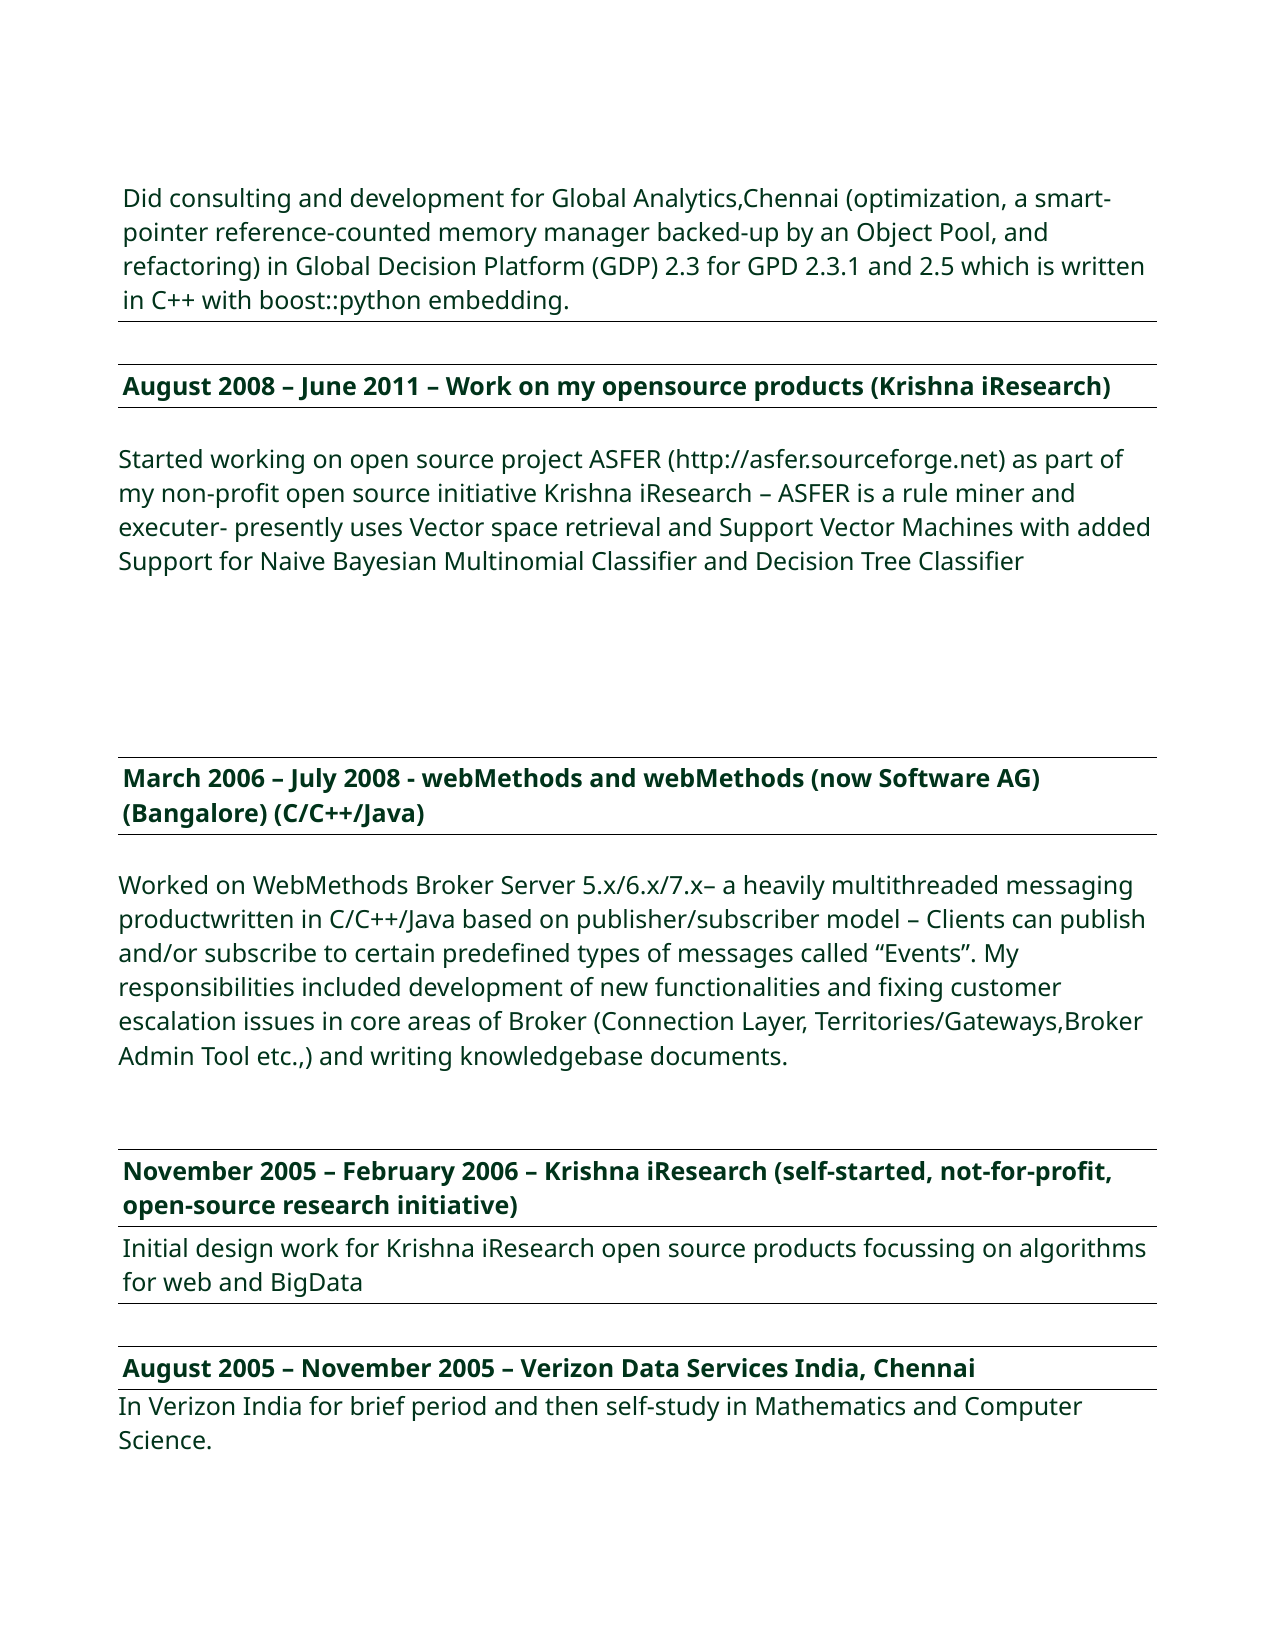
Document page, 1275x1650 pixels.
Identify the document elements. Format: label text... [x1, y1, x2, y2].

text In Verizon India for brief period and then self-study in Mathematics and Computer Science. [118, 1390, 1157, 1457]
text Started working on open source project ASFER (http://asfer.sourceforge.net) as part of my non-profit open source initiative Krishna iResearch – ASFER is a rule miner and executer- presently uses Vector space retrieval and Support Vector Machines with added Support for Naive Bayesian Multinomial Classifier and Decision Tree Classifier [118, 441, 1157, 578]
text March 2006 – July 2008 - webMethods and webMethods (now Software AG) (Bangalore) (C/C++/Java) [118, 758, 1157, 834]
text Initial design work for Krishna iResearch open source products focussing on algorithms for web and BigData [118, 1227, 1157, 1303]
text Did consulting and development for Global Analytics,Chennai (optimization, a smart-pointer reference-counted memory manager backed-up by an Object Pool, and refactoring) in Global Decision Platform (GDP) 2.3 for GPD 2.3.1 and 2.5 which is written in C++ with boost::python embedding. [118, 176, 1157, 321]
text August 2008 – June 2011 – Work on my opensource products (Krishna iResearch) [118, 365, 1157, 407]
text November 2005 – February 2006 – Krishna iResearch (self-started, not-for-profit, open-source research initiative) [118, 1150, 1157, 1226]
text Worked on WebMethods Broker Server 5.x/6.x/7.x– a heavily multithreaded messaging productwritten in C/C++/Java based on publisher/subscriber model – Clients can publish and/or subscribe to certain predefined types of messages called “Events”. My responsibilities included development of new functionalities and fixing customer escalation issues in core areas of Broker (Connection Layer, Territories/Gateways,Broker Admin Tool etc.,) and writing knowledgebase documents. [118, 868, 1157, 1072]
text August 2005 – November 2005 – Verizon Data Services India, Chennai [118, 1347, 1157, 1389]
